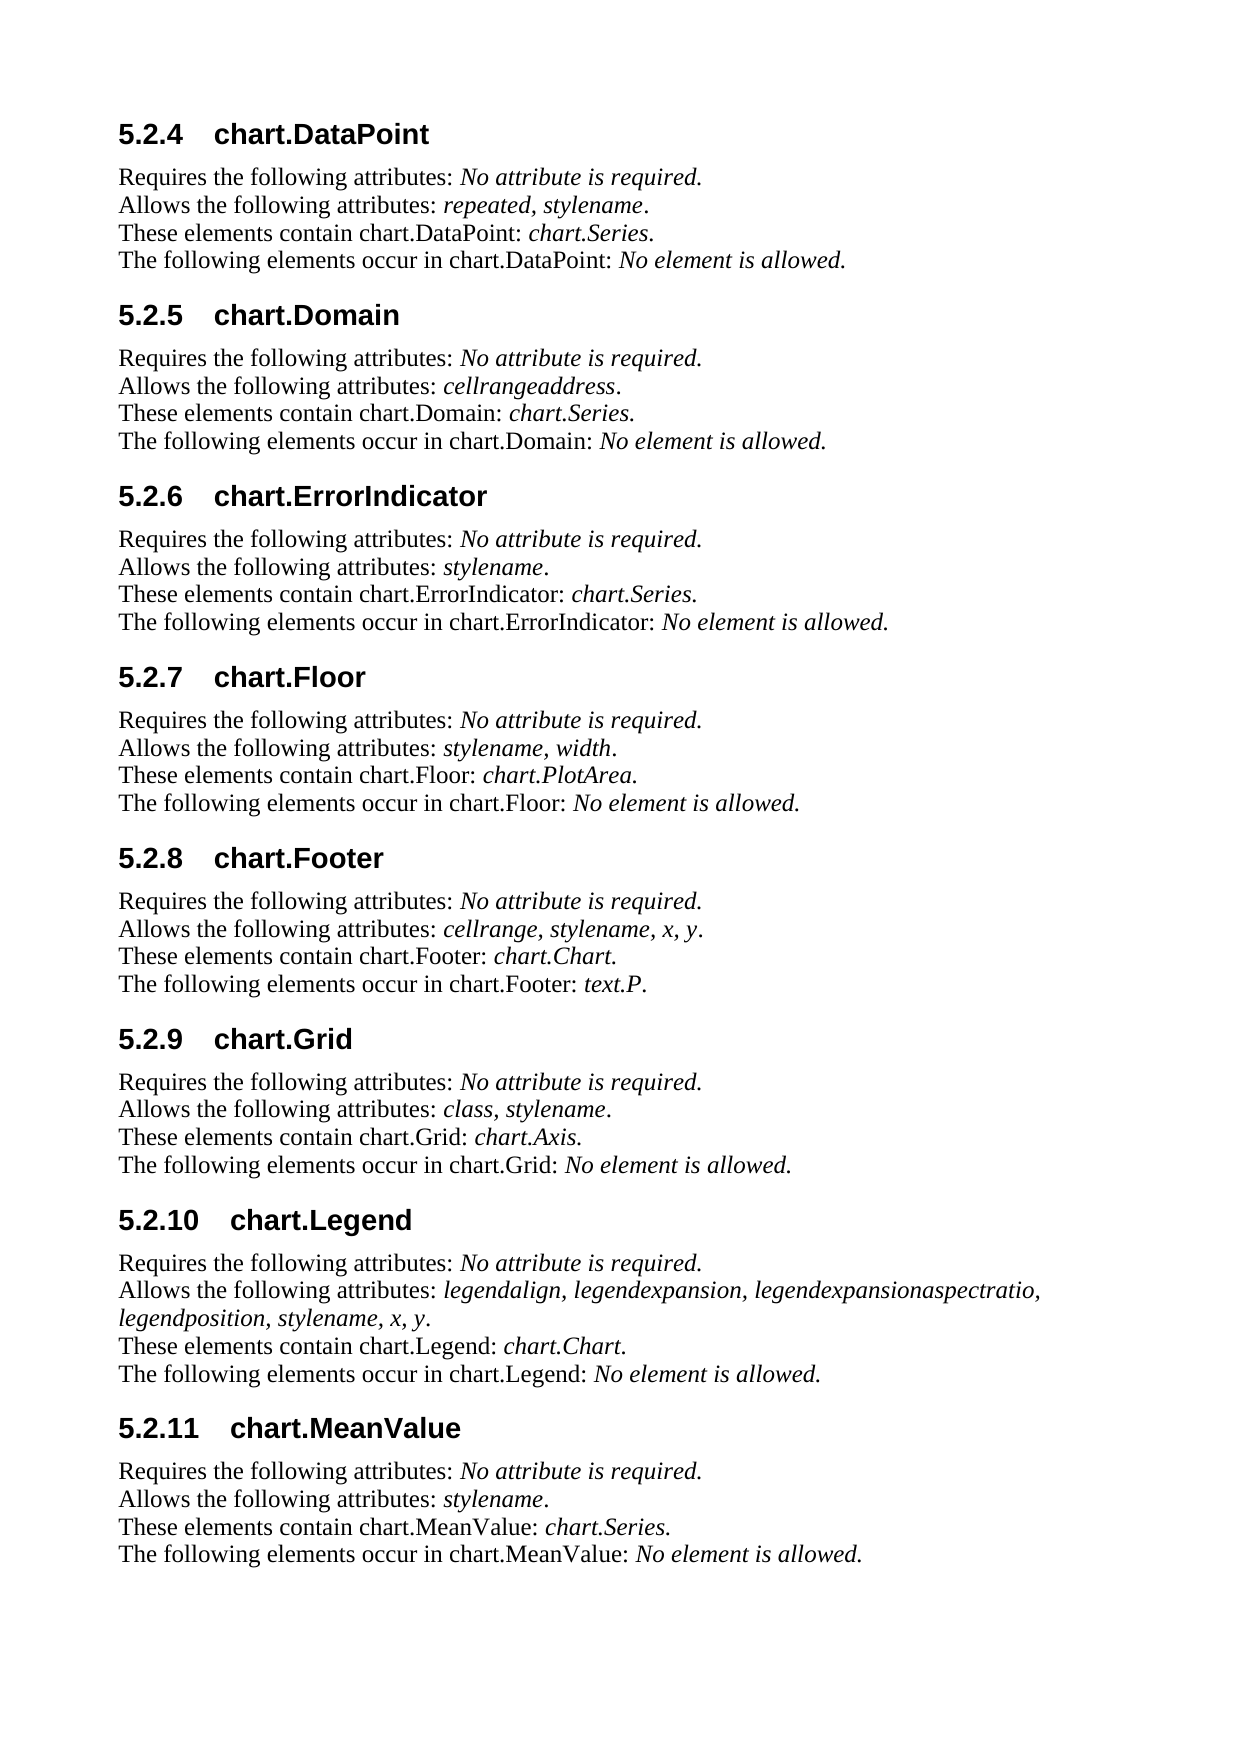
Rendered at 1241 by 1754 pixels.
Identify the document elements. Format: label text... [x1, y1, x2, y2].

text Allows the following attributes: cellrange, stylename, x, y. [118, 915, 1122, 942]
text These elements contain chart.Legend: chart.Chart. [118, 1332, 1122, 1360]
text Requires the following attributes: No attribute is required. [118, 344, 1122, 372]
subtitle chart.Floor [118, 661, 1122, 693]
text Requires the following attributes: No attribute is required. [118, 525, 1122, 553]
text These elements contain chart.Grid: chart.Axis. [118, 1123, 1122, 1151]
subtitle chart.Domain [118, 299, 1122, 332]
text Requires the following attributes: No attribute is required. [118, 1457, 1122, 1485]
text The following elements occur in chart.ErrorIndicator: No element is allowed. [118, 608, 1122, 636]
subtitle chart.Footer [118, 842, 1122, 874]
text The following elements occur in chart.DataPoint: No element is allowed. [118, 246, 1122, 274]
text Requires the following attributes: No attribute is required. [118, 706, 1122, 734]
text The following elements occur in chart.Grid: No element is allowed. [118, 1151, 1122, 1179]
text The following elements occur in chart.MeanValue: No element is allowed. [118, 1541, 1122, 1568]
text Allows the following attributes: repeated, stylename. [118, 191, 1122, 219]
text Allows the following attributes: stylename. [118, 553, 1122, 581]
subtitle chart.DataPoint [118, 118, 1122, 151]
text The following elements occur in chart.Legend: No element is allowed. [118, 1360, 1122, 1387]
text The following elements occur in chart.Floor: No element is allowed. [118, 789, 1122, 817]
subtitle chart.Legend [118, 1204, 1122, 1236]
text These elements contain chart.DataPoint: chart.Series. [118, 219, 1122, 246]
text These elements contain chart.Floor: chart.PlotArea. [118, 761, 1122, 789]
text Allows the following attributes: stylename, width. [118, 734, 1122, 761]
text The following elements occur in chart.Domain: No element is allowed. [118, 427, 1122, 455]
text These elements contain chart.ErrorIndicator: chart.Series. [118, 581, 1122, 608]
text Requires the following attributes: No attribute is required. [118, 1068, 1122, 1096]
text These elements contain chart.MeanValue: chart.Series. [118, 1513, 1122, 1541]
subtitle chart.MeanValue [118, 1412, 1122, 1445]
subtitle chart.Grid [118, 1023, 1122, 1055]
subtitle chart.ErrorIndicator [118, 480, 1122, 513]
text Requires the following attributes: No attribute is required. [118, 163, 1122, 191]
text Allows the following attributes: stylename. [118, 1485, 1122, 1513]
text The following elements occur in chart.Footer: text.P. [118, 970, 1122, 998]
text Allows the following attributes: class, stylename. [118, 1096, 1122, 1123]
text Allows the following attributes: cellrangeaddress. [118, 372, 1122, 399]
text Requires the following attributes: No attribute is required. [118, 1249, 1122, 1277]
text Requires the following attributes: No attribute is required. [118, 887, 1122, 915]
text These elements contain chart.Domain: chart.Series. [118, 399, 1122, 427]
text These elements contain chart.Footer: chart.Chart. [118, 942, 1122, 970]
text Allows the following attributes: legendalign, legendexpansion, legendexpansionaspectratio, legendposition, stylename, x, y. [118, 1277, 1122, 1332]
